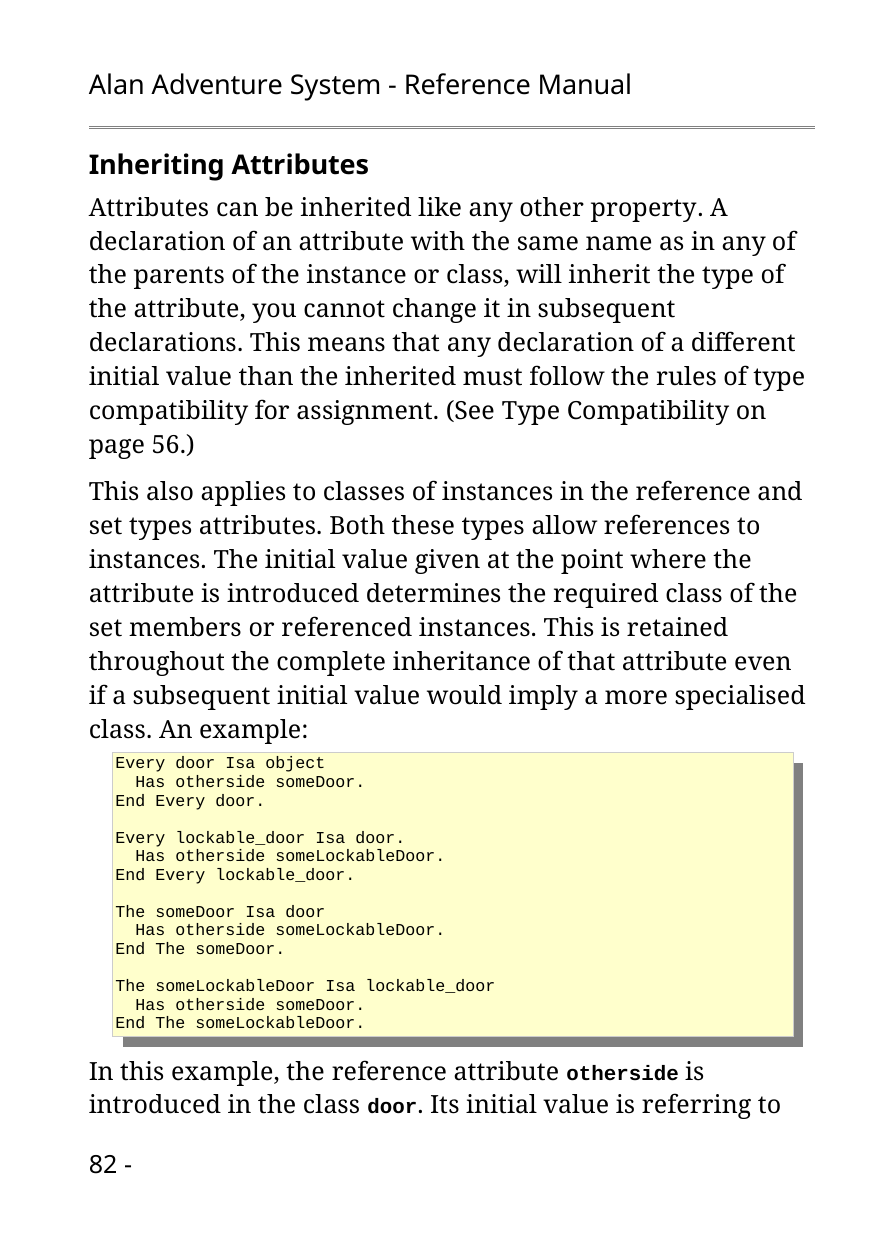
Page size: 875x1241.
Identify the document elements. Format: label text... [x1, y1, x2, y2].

text In this example, the reference attribute otherside is introduced in the class door. Its initial value is referring to [88, 1053, 815, 1121]
text The someDoor Isa door Has otherside someLockableDoor. End The someDoor. [113, 901, 793, 956]
text Every lockable_door Isa door. Has otherside someLockableDoor. End Every lockable_door. [113, 826, 793, 882]
text The someLockableDoor Isa lockable_door Has otherside someDoor. End The someLockableDoor. [113, 975, 793, 1036]
text Attributes can be inherited like any other property. A declaration of an attribute with the same name as in any of the parents of the instance or class, will inherit the type of the attribute, you cannot change it in subsequent declarations. This means that any declaration of a different initial value than the inherited must follow the rules of type compatibility for assignment. (See Type Compatibility on page 47.) [88, 189, 815, 461]
text Every door Isa object Has otherside someDoor. End Every door. [113, 753, 793, 808]
subtitle Inheriting Attributes [88, 146, 815, 182]
text This also applies to classes of instances in the reference and set types attributes. Both these types allow references to instances. The initial value given at the point where the attribute is introduced determines the required class of the set members or referenced instances. This is retained throughout the complete inheritance of that attribute even if a subsequent initial value would imply a more specialised class. An example: [88, 474, 815, 746]
